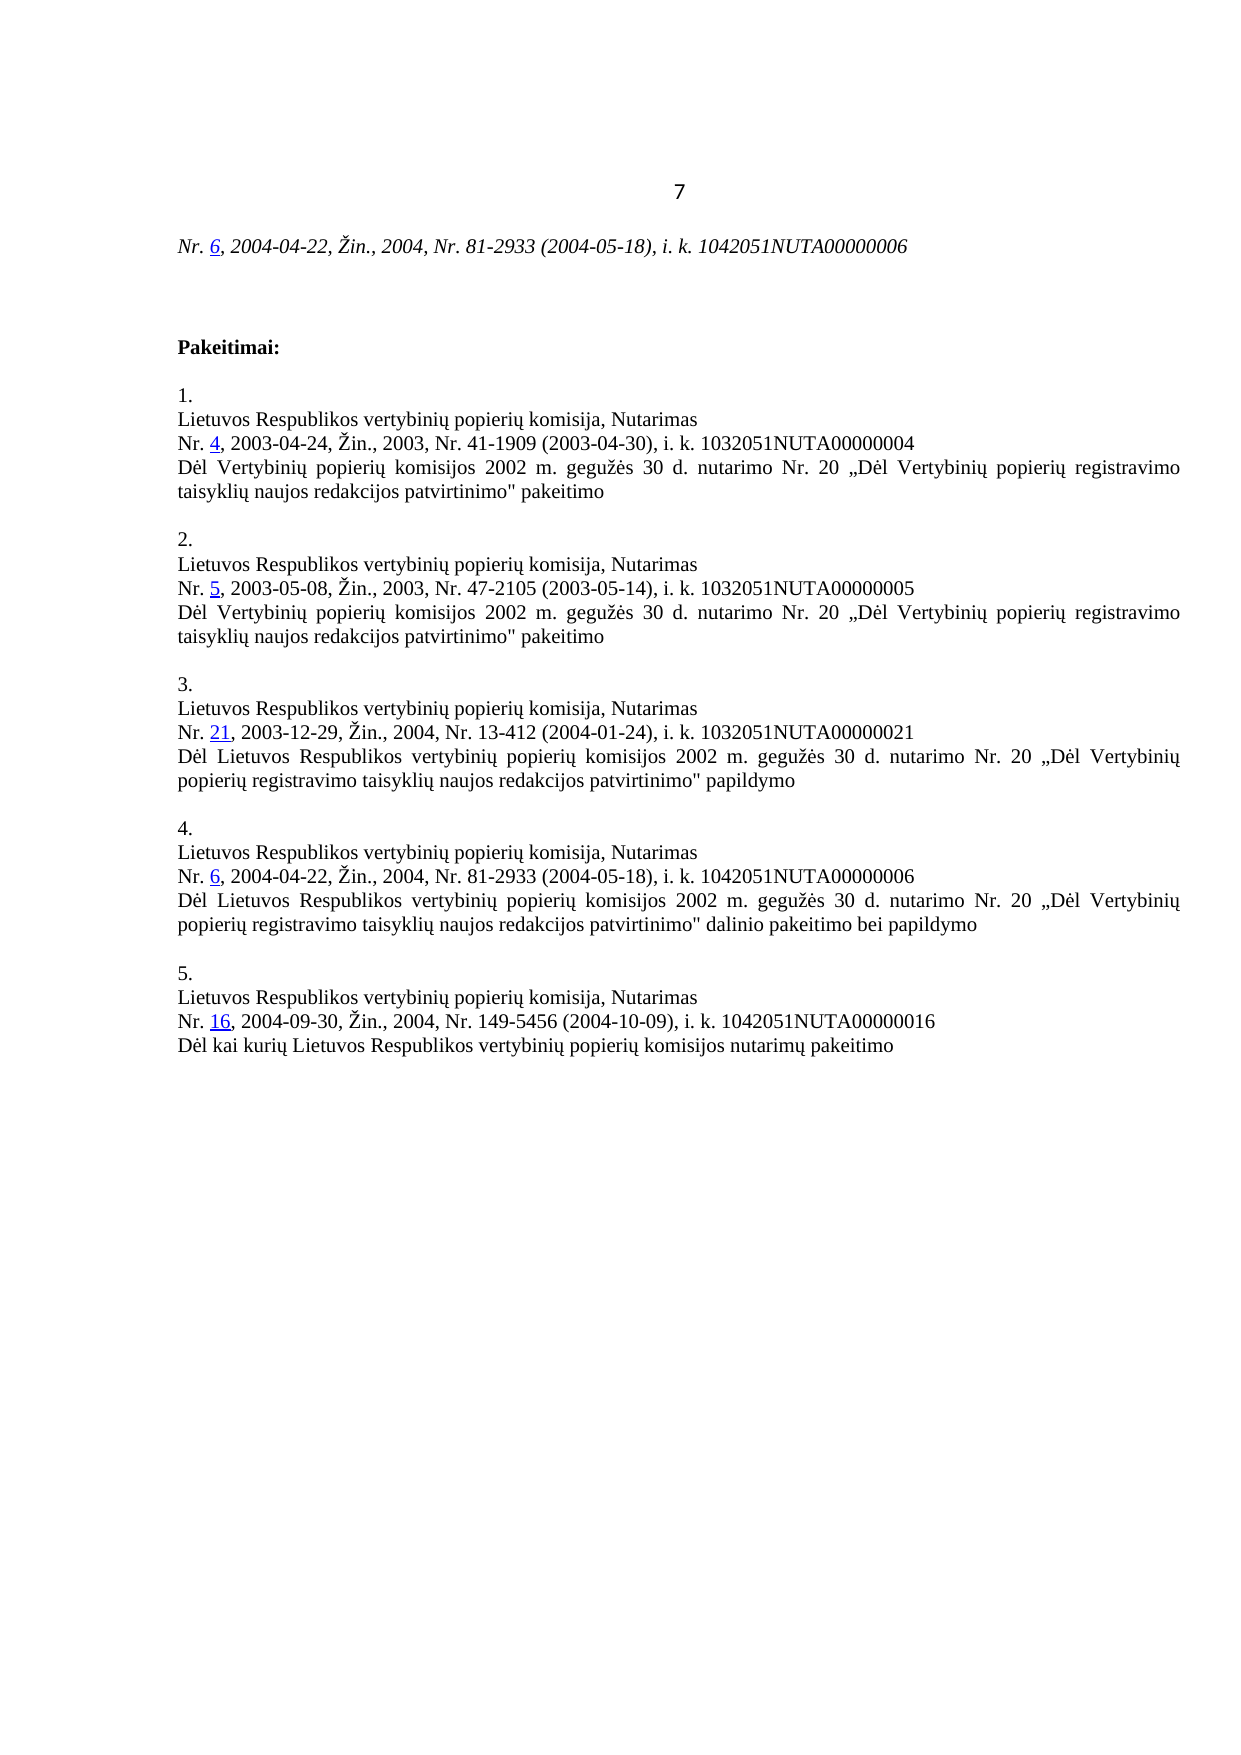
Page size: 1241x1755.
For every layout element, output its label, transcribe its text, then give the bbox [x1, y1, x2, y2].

text 2. [177, 527, 1181, 551]
text Nr. 6, 2004-04-22, Žin., 2004, Nr. 81-2933 (2004-05-18), i. k. 1042051NUTA00000006 [177, 864, 1181, 888]
text Dėl kai kurių Lietuvos Respublikos vertybinių popierių komisijos nutarimų pakeitimo [177, 1033, 1181, 1057]
text Dėl Vertybinių popierių komisijos 2002 m. gegužės 30 d. nutarimo Nr. 20 „Dėl Vertybinių popierių registravimo taisyklių naujos redakcijos patvirtinimo" pakeitimo [177, 455, 1181, 503]
text 1. [177, 383, 1181, 407]
text Lietuvos Respublikos vertybinių popierių komisija, Nutarimas [177, 407, 1181, 431]
text Dėl Lietuvos Respublikos vertybinių popierių komisijos 2002 m. gegužės 30 d. nutarimo Nr. 20 „Dėl Vertybinių popierių registravimo taisyklių naujos redakcijos patvirtinimo" dalinio pakeitimo bei papildymo [177, 888, 1181, 936]
text Lietuvos Respublikos vertybinių popierių komisija, Nutarimas [177, 696, 1181, 720]
text Nr. 5, 2003-05-08, Žin., 2003, Nr. 47-2105 (2003-05-14), i. k. 1032051NUTA00000005 [177, 576, 1181, 599]
text Pakeitimai: [177, 335, 1181, 359]
text Lietuvos Respublikos vertybinių popierių komisija, Nutarimas [177, 984, 1181, 1009]
text Lietuvos Respublikos vertybinių popierių komisija, Nutarimas [177, 551, 1181, 576]
text Dėl Lietuvos Respublikos vertybinių popierių komisijos 2002 m. gegužės 30 d. nutarimo Nr. 20 „Dėl Vertybinių popierių registravimo taisyklių naujos redakcijos patvirtinimo" papildymo [177, 744, 1181, 792]
text Nr. 16, 2004-09-30, Žin., 2004, Nr. 149-5456 (2004-10-09), i. k. 1042051NUTA00000016 [177, 1009, 1181, 1033]
text Lietuvos Respublikos vertybinių popierių komisija, Nutarimas [177, 840, 1181, 864]
text 5. [177, 961, 1181, 984]
text Nr. 6, 2004-04-22, Žin., 2004, Nr. 81-2933 (2004-05-18), i. k. 1042051NUTA00000006 [177, 234, 1181, 258]
text Nr. 21, 2003-12-29, Žin., 2004, Nr. 13-412 (2004-01-24), i. k. 1032051NUTA00000021 [177, 720, 1181, 744]
text Dėl Vertybinių popierių komisijos 2002 m. gegužės 30 d. nutarimo Nr. 20 „Dėl Vertybinių popierių registravimo taisyklių naujos redakcijos patvirtinimo" pakeitimo [177, 599, 1181, 648]
text 4. [177, 816, 1181, 840]
text Nr. 4, 2003-04-24, Žin., 2003, Nr. 41-1909 (2003-04-30), i. k. 1032051NUTA00000004 [177, 431, 1181, 455]
text 3. [177, 672, 1181, 696]
